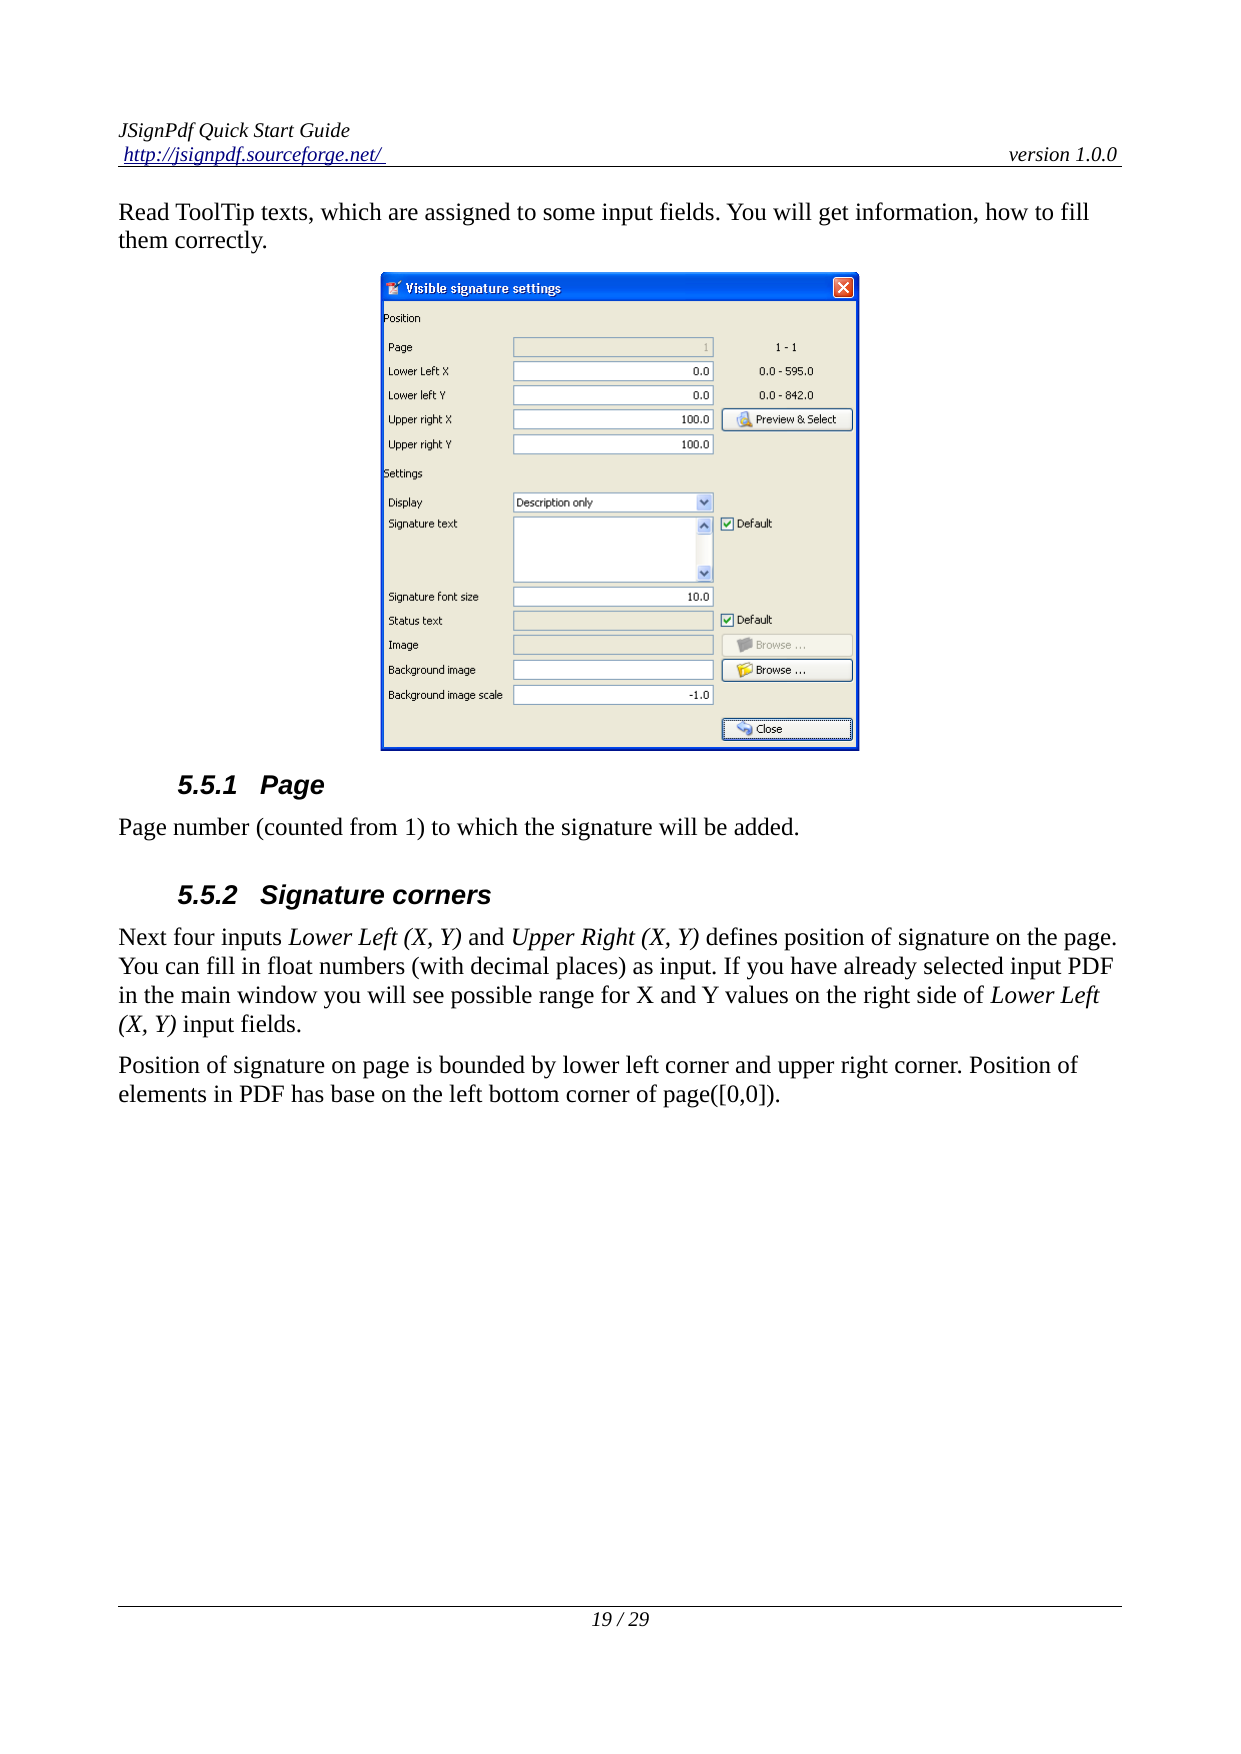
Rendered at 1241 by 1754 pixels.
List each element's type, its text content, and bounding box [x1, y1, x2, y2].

text Next four inputs Lower Left (X, Y) and Upper Right (X, Y) defines position of signature on the page. You can fill in float numbers (with decimal places) as input. If you have already selected input PDF in the main window you will see possible range for X and Y values on the right side of Lower Left (X, Y) input fields. [118, 922, 1122, 1037]
text Position of signature on page is bounded by lower left corner and upper right corner. Position of elements in PDF has base on the left bottom corner of page([0,0]). [118, 1050, 1122, 1107]
text Page number (counted from 1) to which the signature will be added. [118, 812, 1122, 841]
text Read ToolTip texts, which are assigned to some input fields. You will get information, how to fill them correctly. [118, 197, 1122, 254]
picture [380, 272, 860, 751]
subtitle Page [177, 751, 1122, 800]
subtitle Signature corners [177, 879, 1122, 910]
